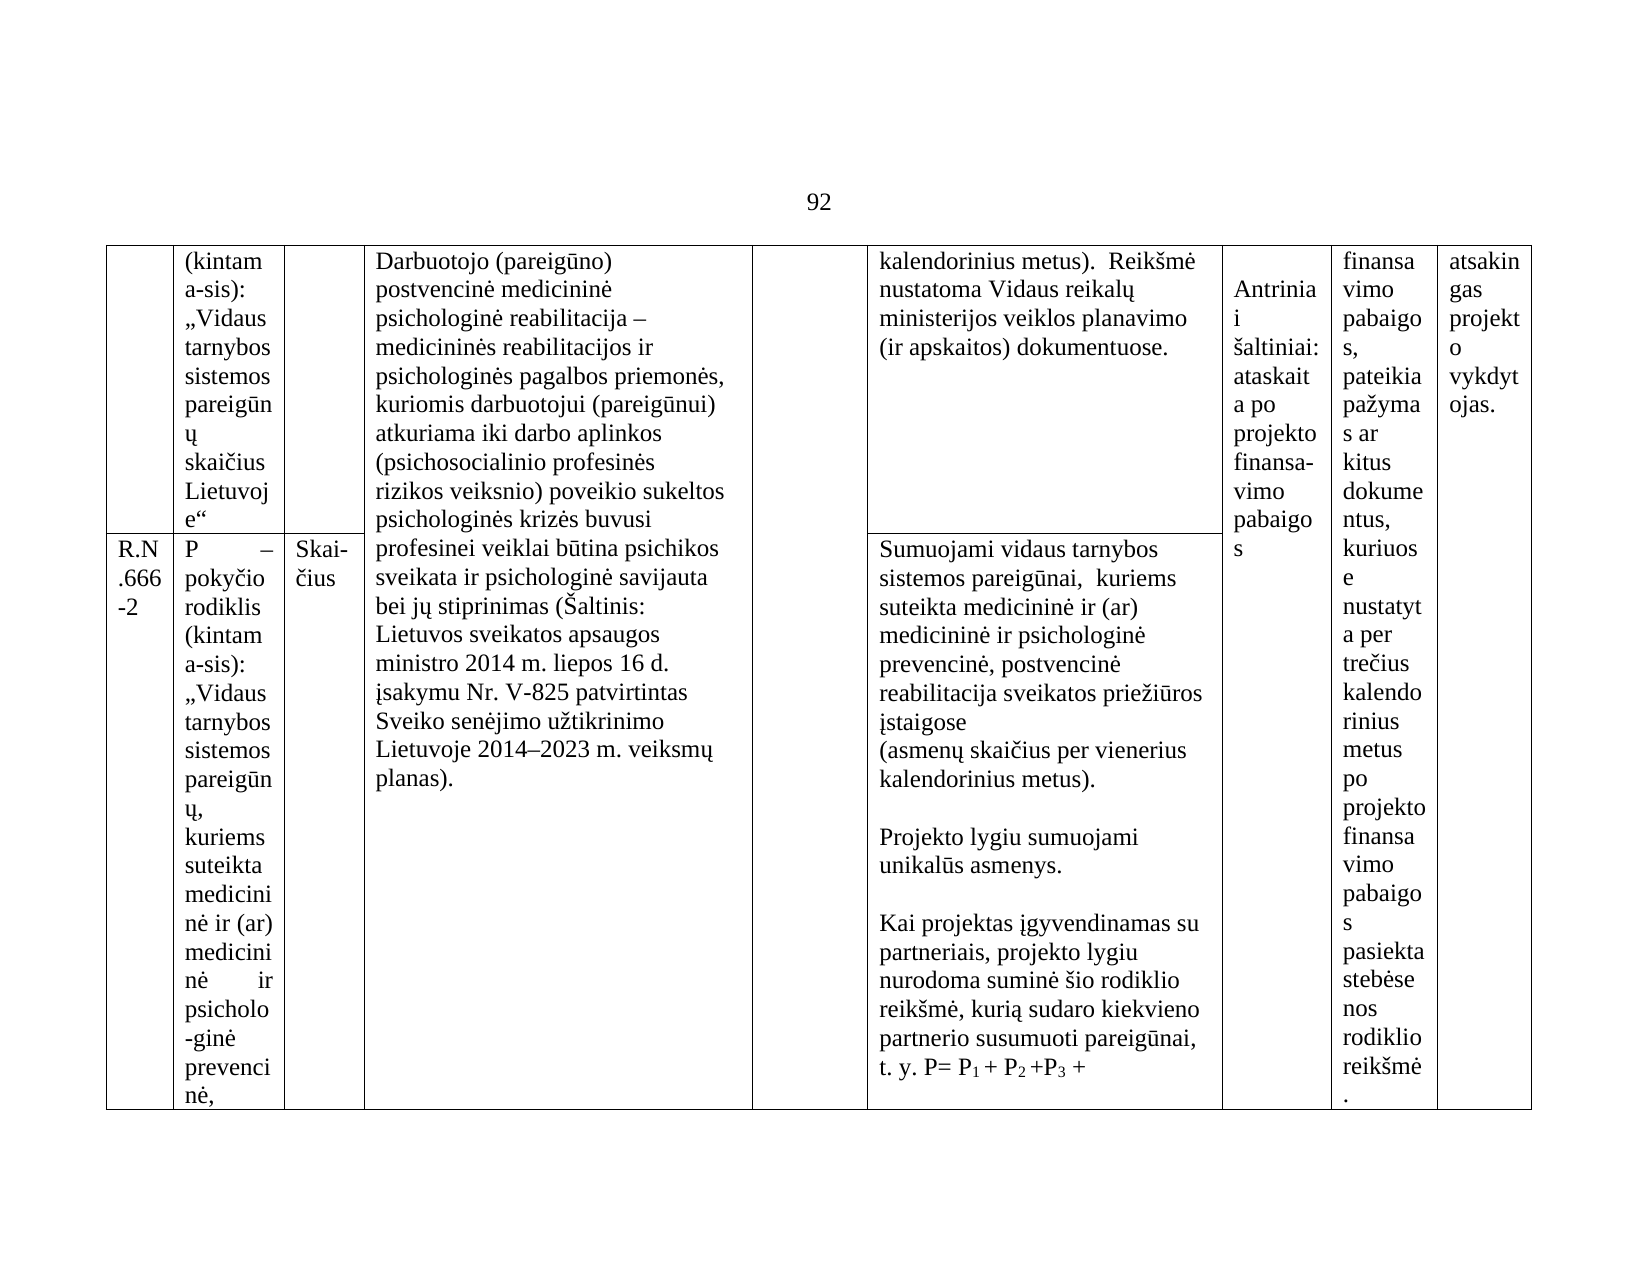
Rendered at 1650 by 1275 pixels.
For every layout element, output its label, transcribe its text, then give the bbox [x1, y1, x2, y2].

table_cell Skai-čius [285, 534, 364, 1109]
table_cell [753, 246, 867, 1109]
table_cell atsakingas projekto vykdytojas. [1438, 246, 1531, 1109]
table_cell [285, 246, 364, 533]
table_cell finansavimo pabaigos, pateikia pažymas ar kitus dokumentus, kuriuose nustatyta per trečius kalendorinius metus po projekto finansavimo pabaigos pasiekta stebėsenos rodiklio reikšmė. [1332, 246, 1437, 1109]
table_cell P – pokyčio rodiklis (kintama-sis): „Vidaus tarnybos sistemos pareigūnų, kuriems suteikta medicininė ir (ar) medicininė ir psicholo-ginė prevencinė, [174, 534, 284, 1109]
table_cell kalendorinius metus). Reikšmė nustatoma Vidaus reikalų ministerijos veiklos planavimo (ir apskaitos) dokumentuose. [868, 246, 1222, 533]
table_cell [107, 246, 173, 533]
table_cell Antriniai šaltiniai: ataskaita po projekto finansa-vimo pabaigos [1223, 246, 1331, 1109]
table_cell R.N.666-2 [107, 534, 173, 1109]
table_cell (kintama-sis): „Vidaus tarnybos sistemos pareigūnų skaičius Lietuvoje“ [174, 246, 284, 533]
table_cell Darbuotojo (pareigūno) postvencinė medicininė psichologinė reabilitacija – medicininės reabilitacijos ir psichologinės pagalbos priemonės, kuriomis darbuotojui (pareigūnui) atkuriama iki darbo aplinkos (psichosocialinio profesinės rizikos veiksnio) poveikio sukeltos psichologinės krizės buvusi profesinei veiklai būtina psichikos sveikata ir psichologinė savijauta bei jų stiprinimas (Šaltinis: Lietuvos sveikatos apsaugos ministro 2014 m. liepos 16 d. įsakymu Nr. V-825 patvirtintas Sveiko senėjimo užtikrinimo Lietuvoje 2014–2023 m. veiksmų planas). [365, 246, 752, 1109]
table_cell Sumuojami vidaus tarnybos sistemos pareigūnai, kuriems suteikta medicininė ir (ar) medicininė ir psichologinė prevencinė, postvencinė reabilitacija sveikatos priežiūros įstaigose (asmenų skaičius per vienerius kalendorinius metus). Projekto lygiu sumuojami unikalūs asmenys. Kai projektas įgyvendinamas su partneriais, projekto lygiu nurodoma suminė šio rodiklio reikšmė, kurią sudaro kiekvieno partnerio susumuoti pareigūnai, t. y. P= P1 + P2 +P3 + [868, 534, 1222, 1109]
